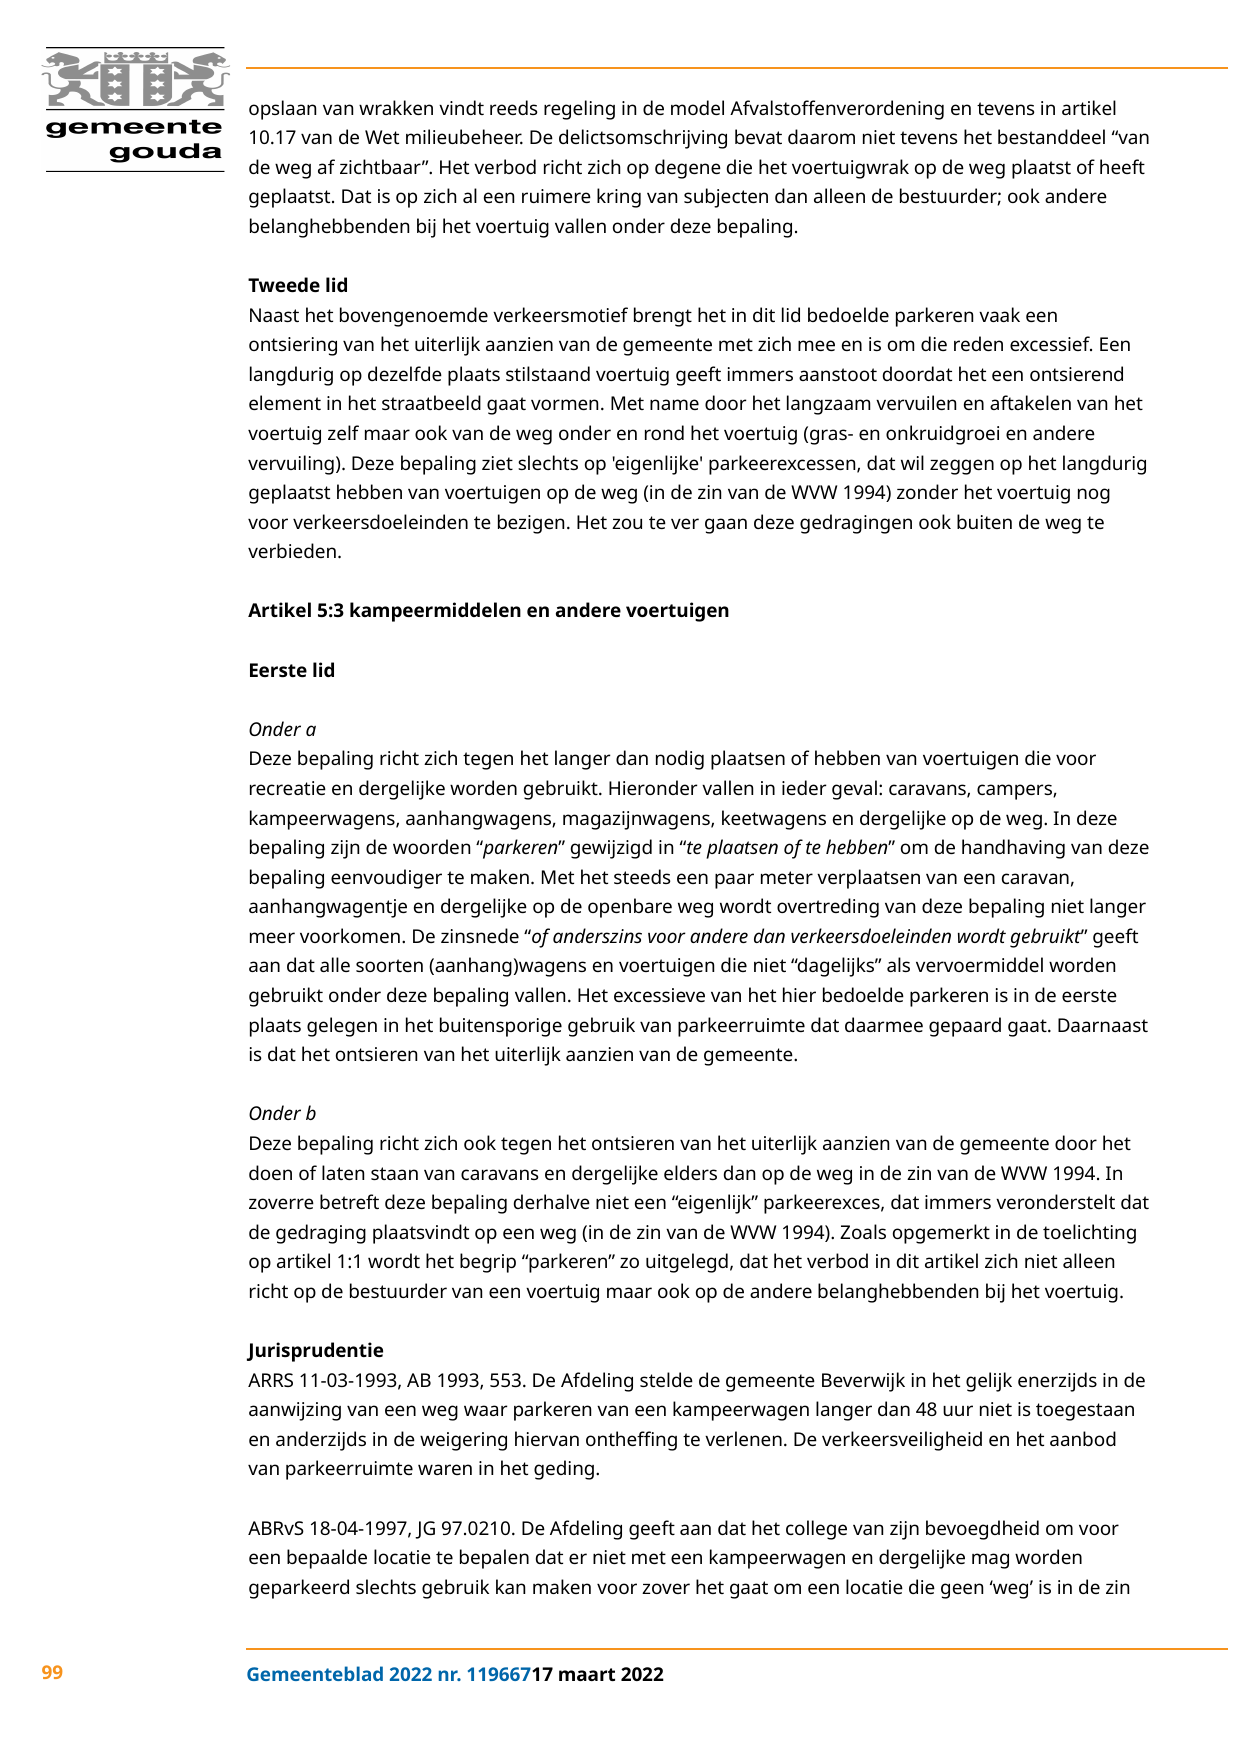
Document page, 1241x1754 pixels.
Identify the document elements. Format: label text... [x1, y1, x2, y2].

text Artikel 5:3 kampeermiddelen en andere voertuigen [248, 598, 1152, 623]
text Deze bepaling richt zich tegen het langer dan nodig plaatsen of hebben van voertuigen die voor recreatie en dergelijke worden gebruikt. Hieronder vallen in ieder geval: caravans, campers, kampeerwagens, aanhangwagens, magazijnwagens, keetwagens en dergelijke op de weg. In deze bepaling zijn de woorden “parkeren” gewijzigd in “te plaatsen of te hebben” om de handhaving van deze bepaling eenvoudiger te maken. Met het steeds een paar meter verplaatsen van een caravan, aanhangwagentje en dergelijke op de openbare weg wordt overtreding van deze bepaling niet langer meer voorkomen. De zinsnede “of anderszins voor andere dan verkeersdoeleinden wordt gebruikt” geeft aan dat alle soorten (aanhang)wagens en voertuigen die niet “dagelijks” als vervoermiddel worden gebruikt onder deze bepaling vallen. Het excessieve van het hier bedoelde parkeren is in de eerste plaats gelegen in het buitensporige gebruik van parkeerruimte dat daarmee gepaard gaat. Daarnaast is dat het ontsieren van het uiterlijk aanzien van de gemeente. [248, 746, 1152, 1067]
text Naast het bovengenoemde verkeersmotief brengt het in dit lid bedoelde parkeren vaak een ontsiering van het uiterlijk aanzien van de gemeente met zich mee en is om die reden excessief. Een langdurig op dezelfde plaats stilstaand voertuig geeft immers aanstoot doordat het een ontsierend element in het straatbeeld gaat vormen. Met name door het langzaam vervuilen en aftakelen van het voertuig zelf maar ook van de weg onder en rond het voertuig (gras- en onkruidgroei en andere vervuiling). Deze bepaling ziet slechts op 'eigenlijke' parkeerexcessen, dat wil zeggen op het langdurig geplaatst hebben van voertuigen op de weg (in de zin van de WVW 1994) zonder het voertuig nog voor verkeersdoeleinden te bezigen. Het zou te ver gaan deze gedragingen ook buiten de weg te verbieden. [248, 302, 1152, 564]
text ABRvS 18-04-1997, JG 97.0210. De Afdeling geeft aan dat het college van zijn bevoegdheid om voor een bepaalde locatie te bepalen dat er niet met een kampeerwagen en dergelijke mag worden geparkeerd slechts gebruik kan maken voor zover het gaat om een locatie die geen ‘weg’ is in de zin [248, 1515, 1152, 1600]
text Onder b [248, 1101, 1152, 1126]
text Jurisprudentie [248, 1337, 1152, 1363]
text Eerste lid [248, 657, 1152, 683]
text Tweede lid [248, 272, 1152, 298]
text Deze bepaling richt zich ook tegen het ontsieren van het uiterlijk aanzien van de gemeente door het doen of laten staan van caravans en dergelijke elders dan op de weg in de zin van de WVW 1994. In zoverre betreft deze bepaling derhalve niet een “eigenlijk” parkeerexces, dat immers veronderstelt dat de gedraging plaatsvindt op een weg (in de zin van de WVW 1994). Zoals opgemerkt in de toelichting op artikel 1:1 wordt het begrip “parkeren” zo uitgelegd, dat het verbod in dit artikel zich niet alleen richt op de bestuurder van een voertuig maar ook op de andere belanghebbenden bij het voertuig. [248, 1130, 1152, 1304]
text opslaan van wrakken vindt reeds regeling in de model Afvalstoffenverordening en tevens in artikel 10.17 van de Wet milieubeheer. De delictsomschrijving bevat daarom niet tevens het bestanddeel “van de weg af zichtbaar”. Het verbod richt zich op degene die het voertuigwrak op de weg plaatst of heeft geplaatst. Dat is op zich al een ruimere kring van subjecten dan alleen de bestuurder; ook andere belanghebbenden bij het voertuig vallen onder deze bepaling. [248, 95, 1152, 239]
text Onder a [248, 716, 1152, 742]
picture [41, 47, 231, 172]
text ARRS 11-03-1993, AB 1993, 553. De Afdeling stelde de gemeente Beverwijk in het gelijk enerzijds in de aanwijzing van een weg waar parkeren van een kampeerwagen langer dan 48 uur niet is toegestaan en anderzijds in de weigering hiervan ontheffing te verlenen. De verkeersveiligheid en het aanbod van parkeerruimte waren in het geding. [248, 1367, 1152, 1481]
